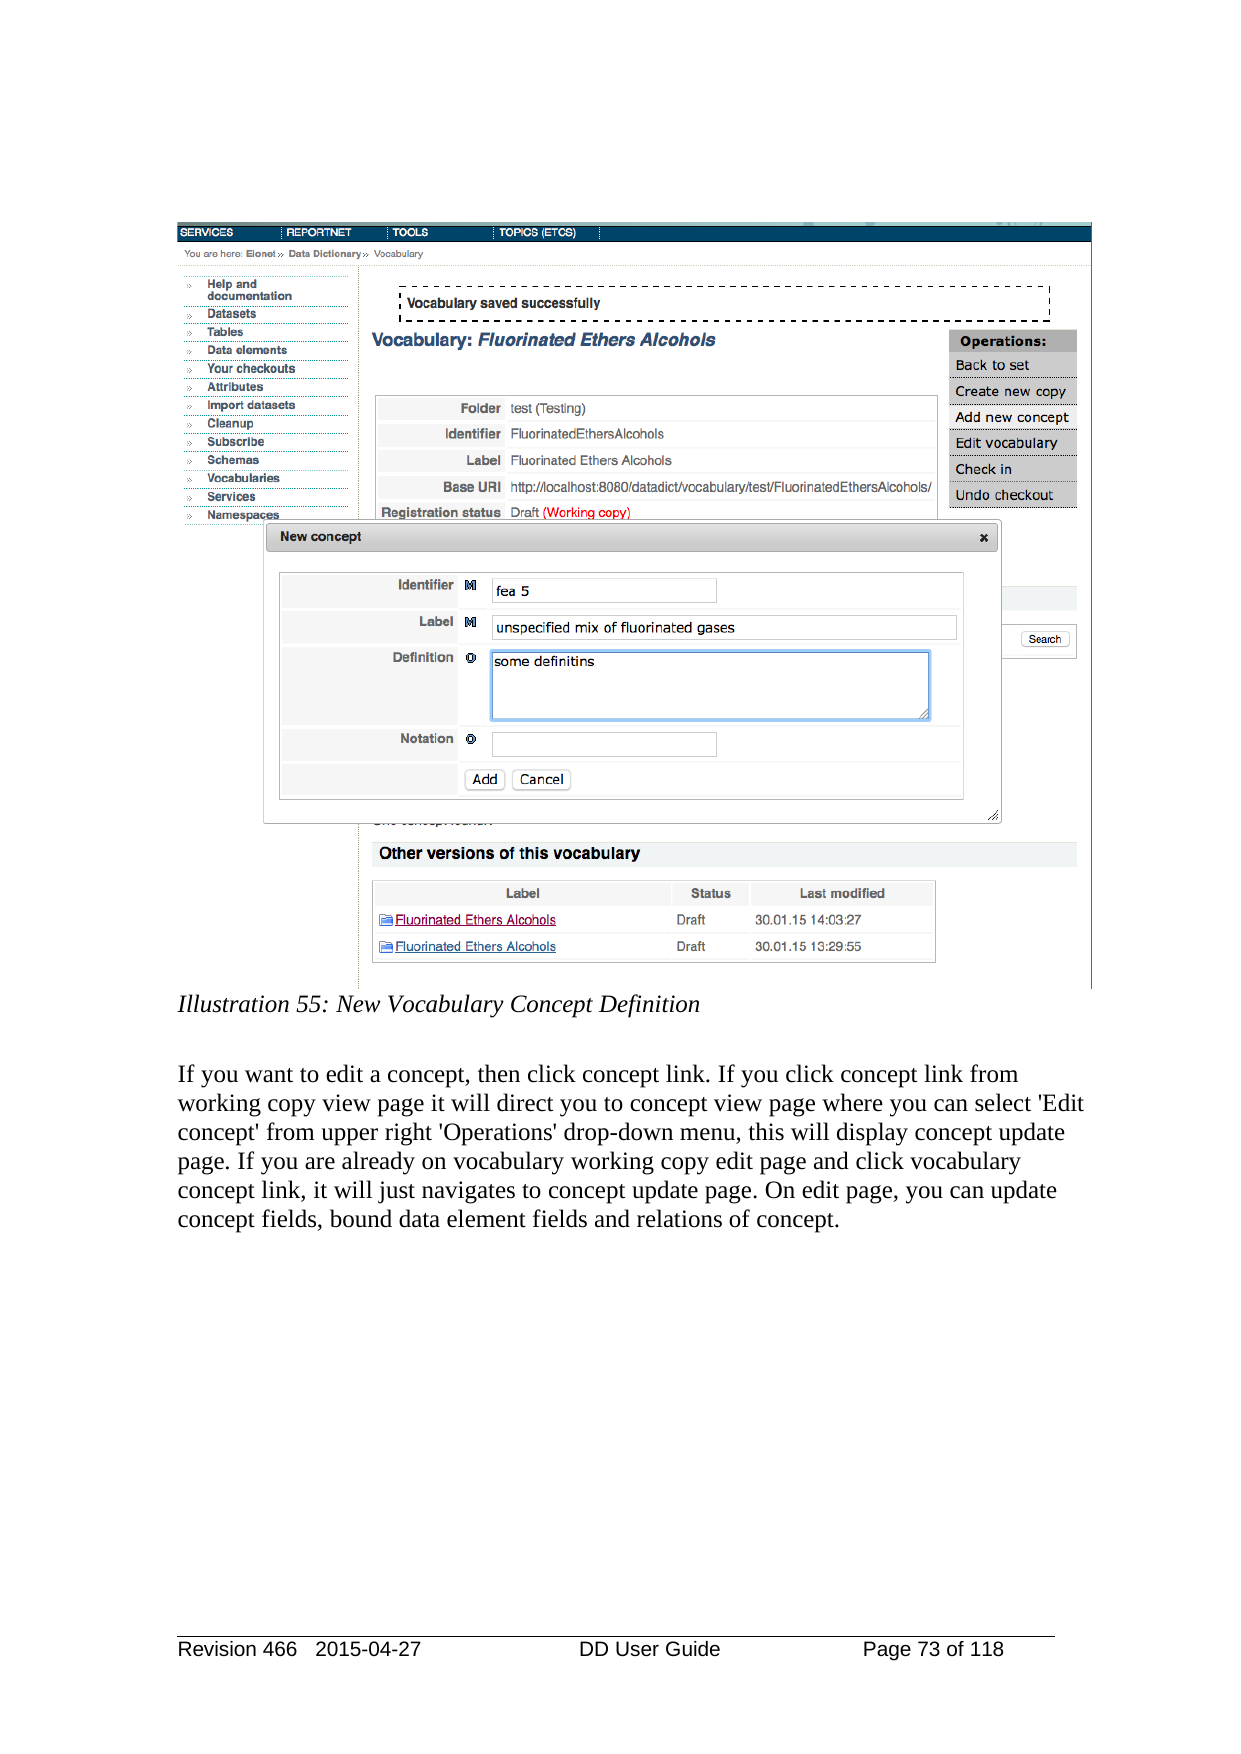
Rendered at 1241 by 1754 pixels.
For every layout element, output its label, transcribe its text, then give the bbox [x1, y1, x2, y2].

text Illustration 55: New Vocabulary Concept Definition [177, 989, 1092, 1018]
text If you want to edit a concept, then click concept link. If you click concept link from working copy view page it will direct you to concept view page where you can select 'Edit concept' from upper right 'Operations' drop-down menu, this will display concept update page. If you are already on vocabulary working copy edit page and click vocabulary concept link, it will just navigates to concept update page. On edit page, you can update concept fields, bound data element fields and relations of concept. [177, 1059, 1092, 1233]
picture [177, 222, 1093, 989]
